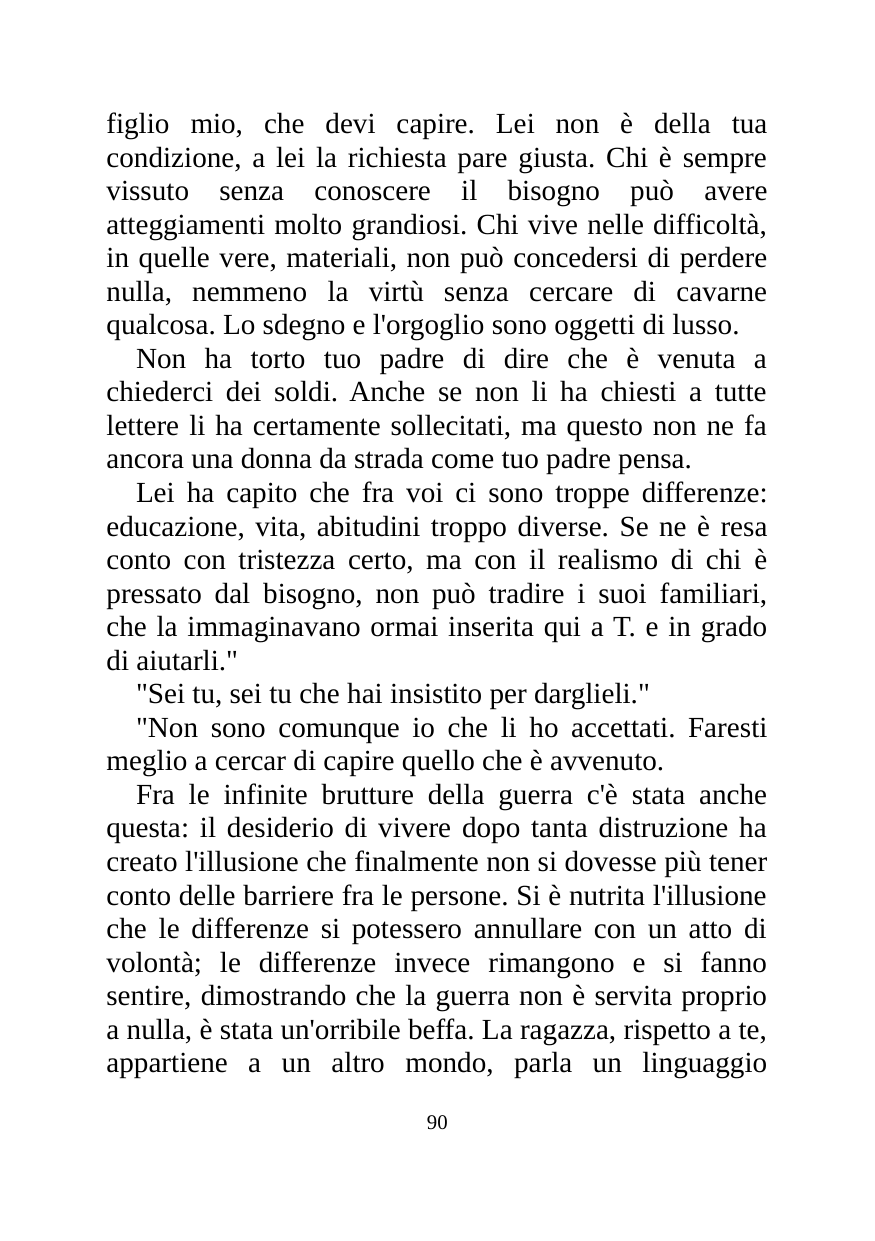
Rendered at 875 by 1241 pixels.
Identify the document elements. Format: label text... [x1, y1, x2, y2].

text Lei ha capito che fra voi ci sono troppe differenze: educazione, vita, abitudini troppo diverse. Se ne è resa conto con tristezza certo, ma con il realismo di chi è pressato dal bisogno, non può tradire i suoi familiari, che la immaginavano ormai inserita qui a T. e in grado di aiutarli." [106, 475, 768, 676]
text Non ha torto tuo padre di dire che è venuta a chiederci dei soldi. Anche se non li ha chiesti a tutte lettere li ha certamente sollecitati, ma questo non ne fa ancora una donna da strada come tuo padre pensa. [106, 341, 768, 475]
text Fra le infinite brutture della guerra c'è stata anche questa: il desiderio di vivere dopo tanta distruzione ha creato l'illusione che finalmente non si dovesse più tener conto delle barriere fra le persone. Si è nutrita l'illusione che le differenze si potessero annullare con un atto di volontà; le differenze invece rimangono e si fanno sentire, dimostrando che la guerra non è servita proprio a nulla, è stata un'orribile beffa. La ragazza, rispetto a te, appartiene a un altro mondo, parla un linguaggio [106, 777, 768, 1079]
text figlio mio, che devi capire. Lei non è della tua condizione, a lei la richiesta pare giusta. Chi è sempre vissuto senza conoscere il bisogno può avere atteggiamenti molto grandiosi. Chi vive nelle difficoltà, in quelle vere, materiali, non può concedersi di perdere nulla, nemmeno la virtù senza cercare di cavarne qualcosa. Lo sdegno e l'orgoglio sono oggetti di lusso. [106, 106, 768, 341]
text "Non sono comunque io che li ho accettati. Faresti meglio a cercar di capire quello che è avvenuto. [106, 710, 768, 777]
text "Sei tu, sei tu che hai insistito per darglieli." [106, 676, 768, 710]
